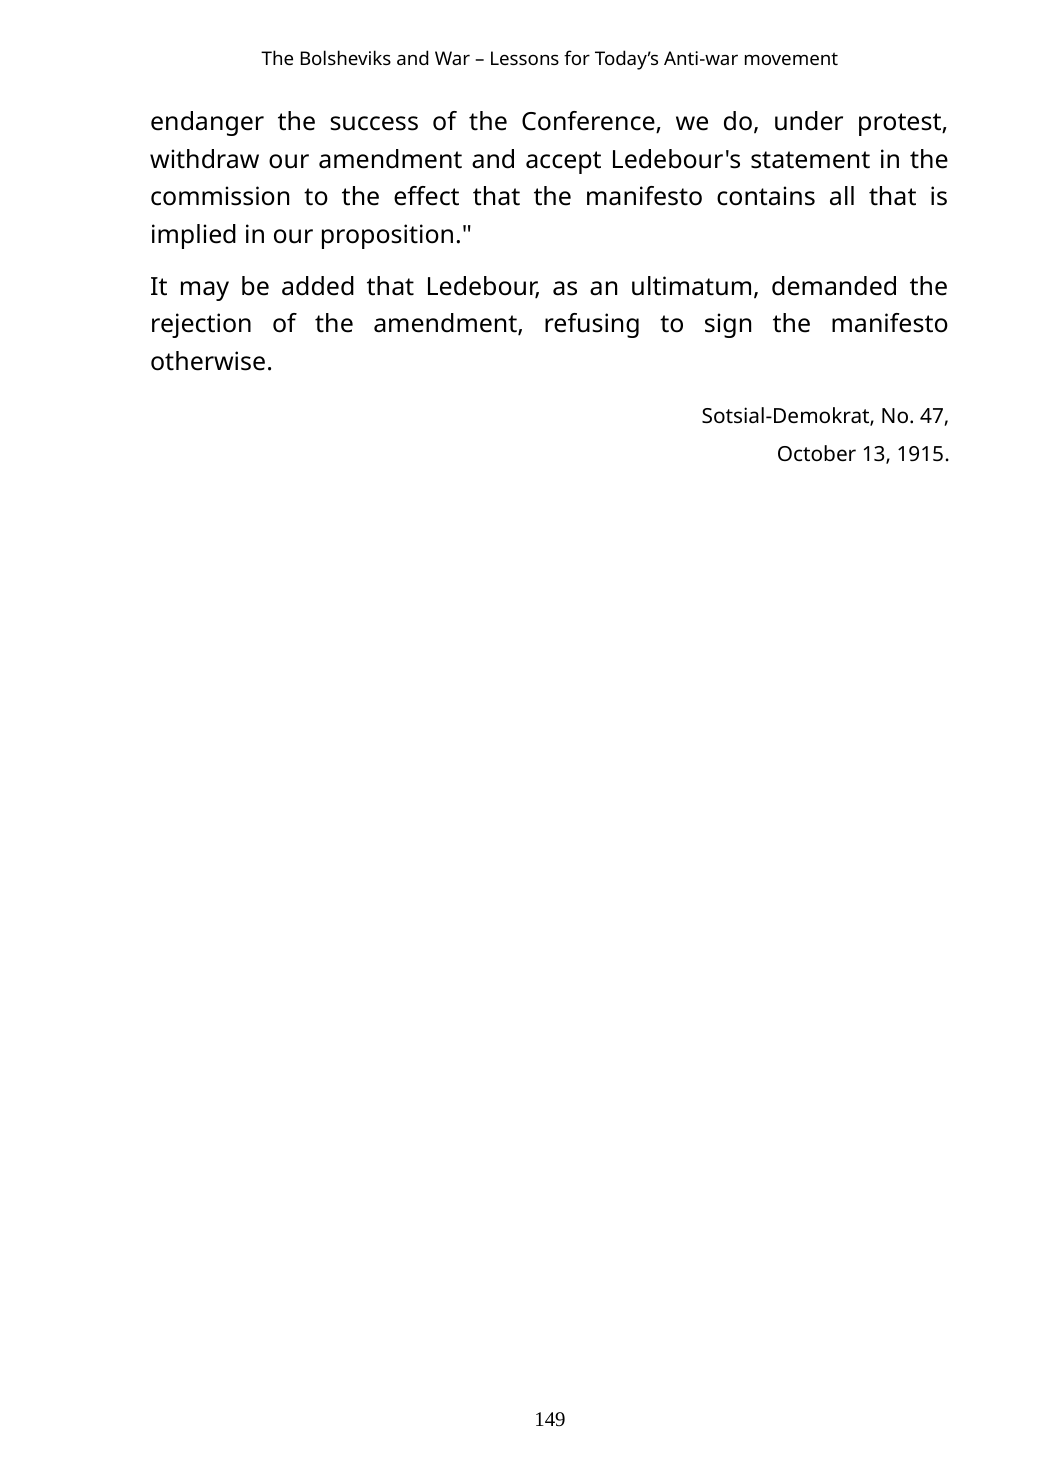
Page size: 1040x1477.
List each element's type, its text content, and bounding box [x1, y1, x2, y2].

text It may be added that Ledebour, as an ultimatum, demanded the rejection of the amendment, refusing to sign the manifesto otherwise. [150, 265, 949, 378]
text Sotsial-Demokrat, No. 47, October 13, 1915. [150, 392, 949, 467]
text endanger the success of the Conference, we do, under protest, withdraw our amendment and accept Ledebour's statement in the commission to the effect that the manifesto contains all that is implied in our proposition." [150, 101, 949, 251]
